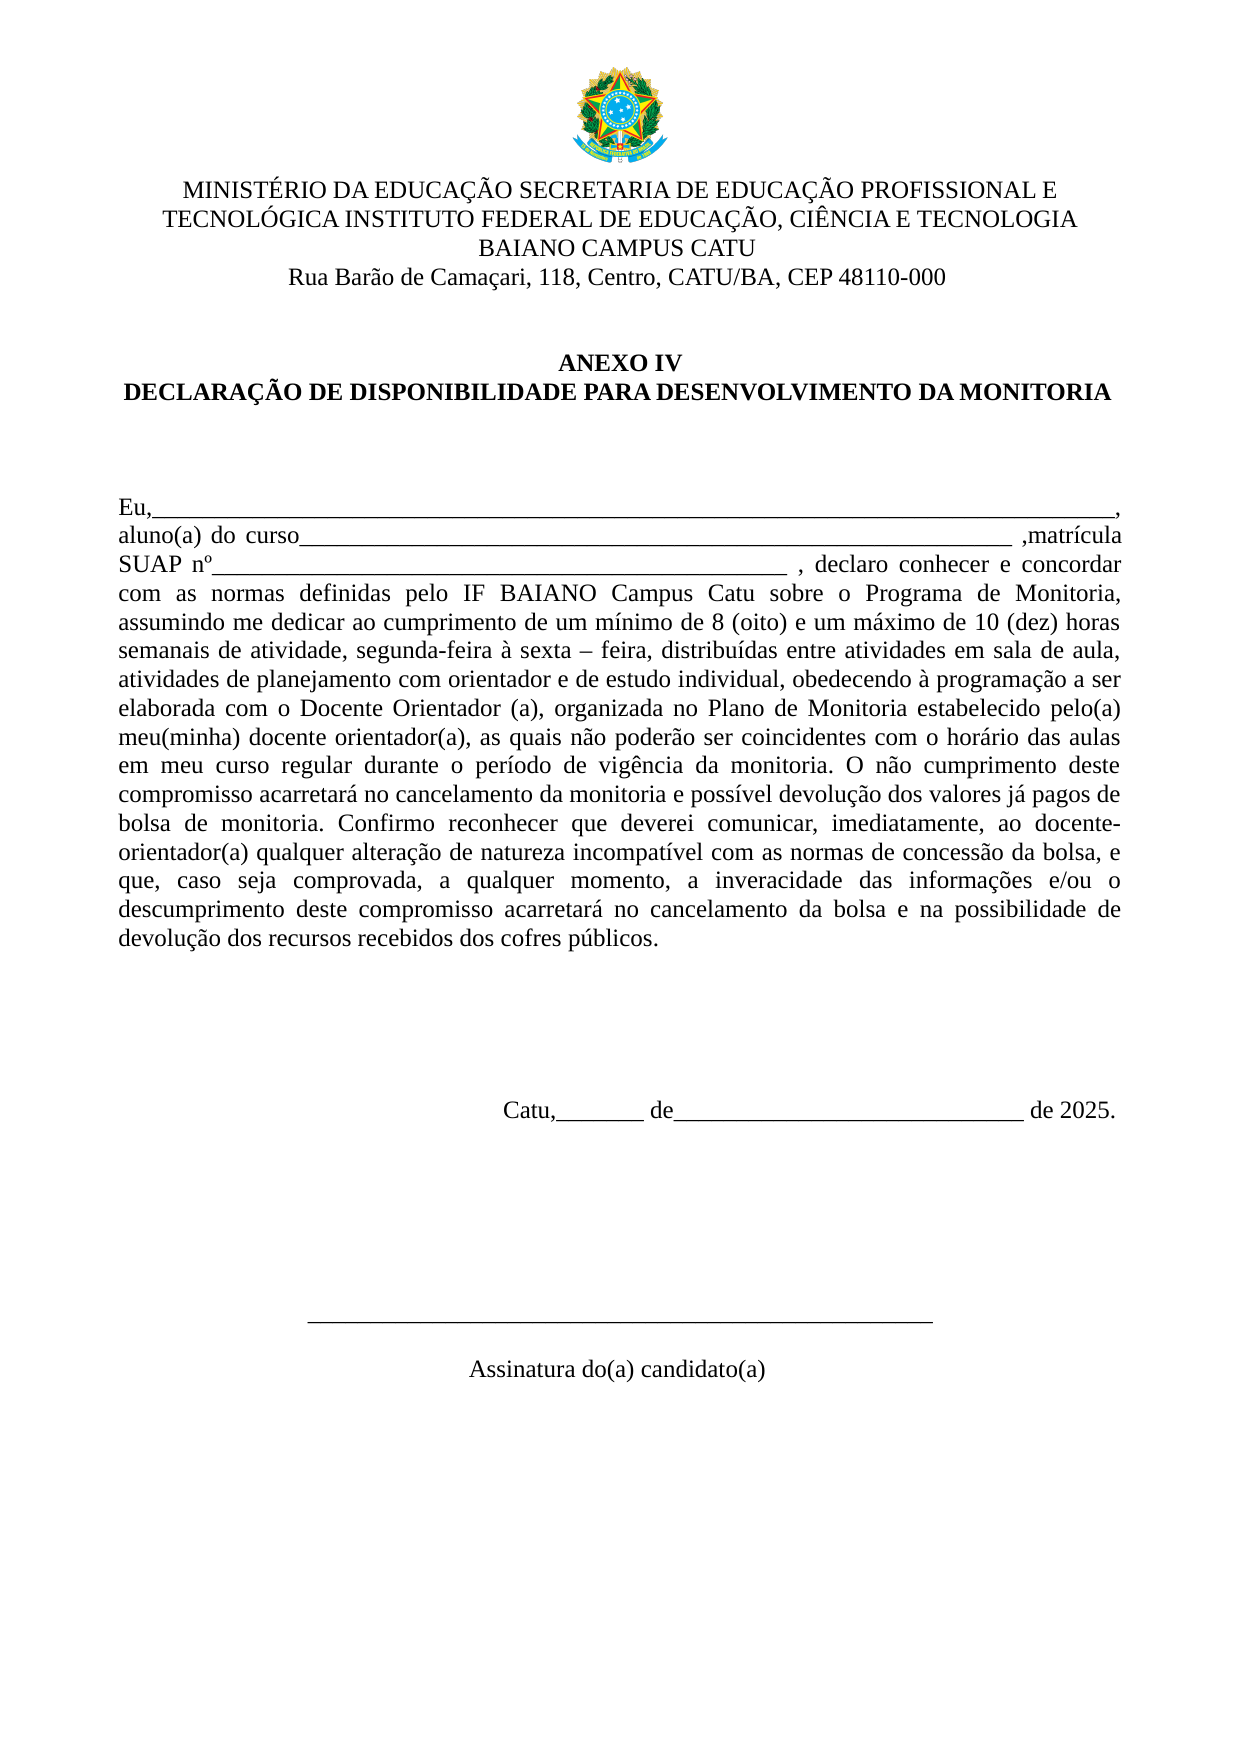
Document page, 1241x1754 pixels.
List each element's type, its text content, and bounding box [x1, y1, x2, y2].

text Rua Barão de Camaçari, 118, Centro, CATU/BA, CEP 48110-000 [118, 262, 1122, 291]
picture [572, 67, 668, 163]
text Assinatura do(a) candidato(a) [118, 1354, 1122, 1383]
text __________________________________________________ [118, 1297, 1122, 1326]
text ANEXO IV [118, 348, 1122, 377]
picture [597, 147, 608, 153]
text Catu,_______ de____________________________ de 2025. [118, 1096, 1122, 1124]
text Eu,_____________________________________________________________________________, aluno(a) do curso_________________________________________________________ ,matrícula SUAP nº______________________________________________ , declaro conhecer e concordar com as normas definidas pelo IF BAIANO Campus Catu sobre o Programa de Monitoria, assumindo me dedicar ao cumprimento de um mínimo de 8 (oito) e um máximo de 10 (dez) horas semanais de atividade, segunda-feira à sexta – feira, distribuídas entre atividades em sala de aula, atividades de planejamento com orientador e de estudo individual, obedecendo à programação a ser elaborada com o Docente Orientador (a), organizada no Plano de Monitoria estabelecido pelo(a) meu(minha) docente orientador(a), as quais não poderão ser coincidentes com o horário das aulas em meu curso regular durante o período de vigência da monitoria. O não cumprimento deste compromisso acarretará no cancelamento da monitoria e possível devolução dos valores já pagos de bolsa de monitoria. Confirmo reconhecer que deverei comunicar, imediatamente, ao docente-orientador(a) qualquer alteração de natureza incompatível com as normas de concessão da bolsa, e que, caso seja comprovada, a qualquer momento, a inveracidade das informações e/ou o descumprimento deste compromisso acarretará no cancelamento da bolsa e na possibilidade de devolução dos recursos recebidos dos cofres públicos. [118, 434, 1122, 952]
text DECLARAÇÃO DE DISPONIBILIDADE PARA DESENVOLVIMENTO DA MONITORIA [118, 377, 1122, 406]
text MINISTÉRIO DA EDUCAÇÃO SECRETARIA DE EDUCAÇÃO PROFISSIONAL E TECNOLÓGICA INSTITUTO FEDERAL DE EDUCAÇÃO, CIÊNCIA E TECNOLOGIA BAIANO CAMPUS CATU [118, 176, 1122, 262]
